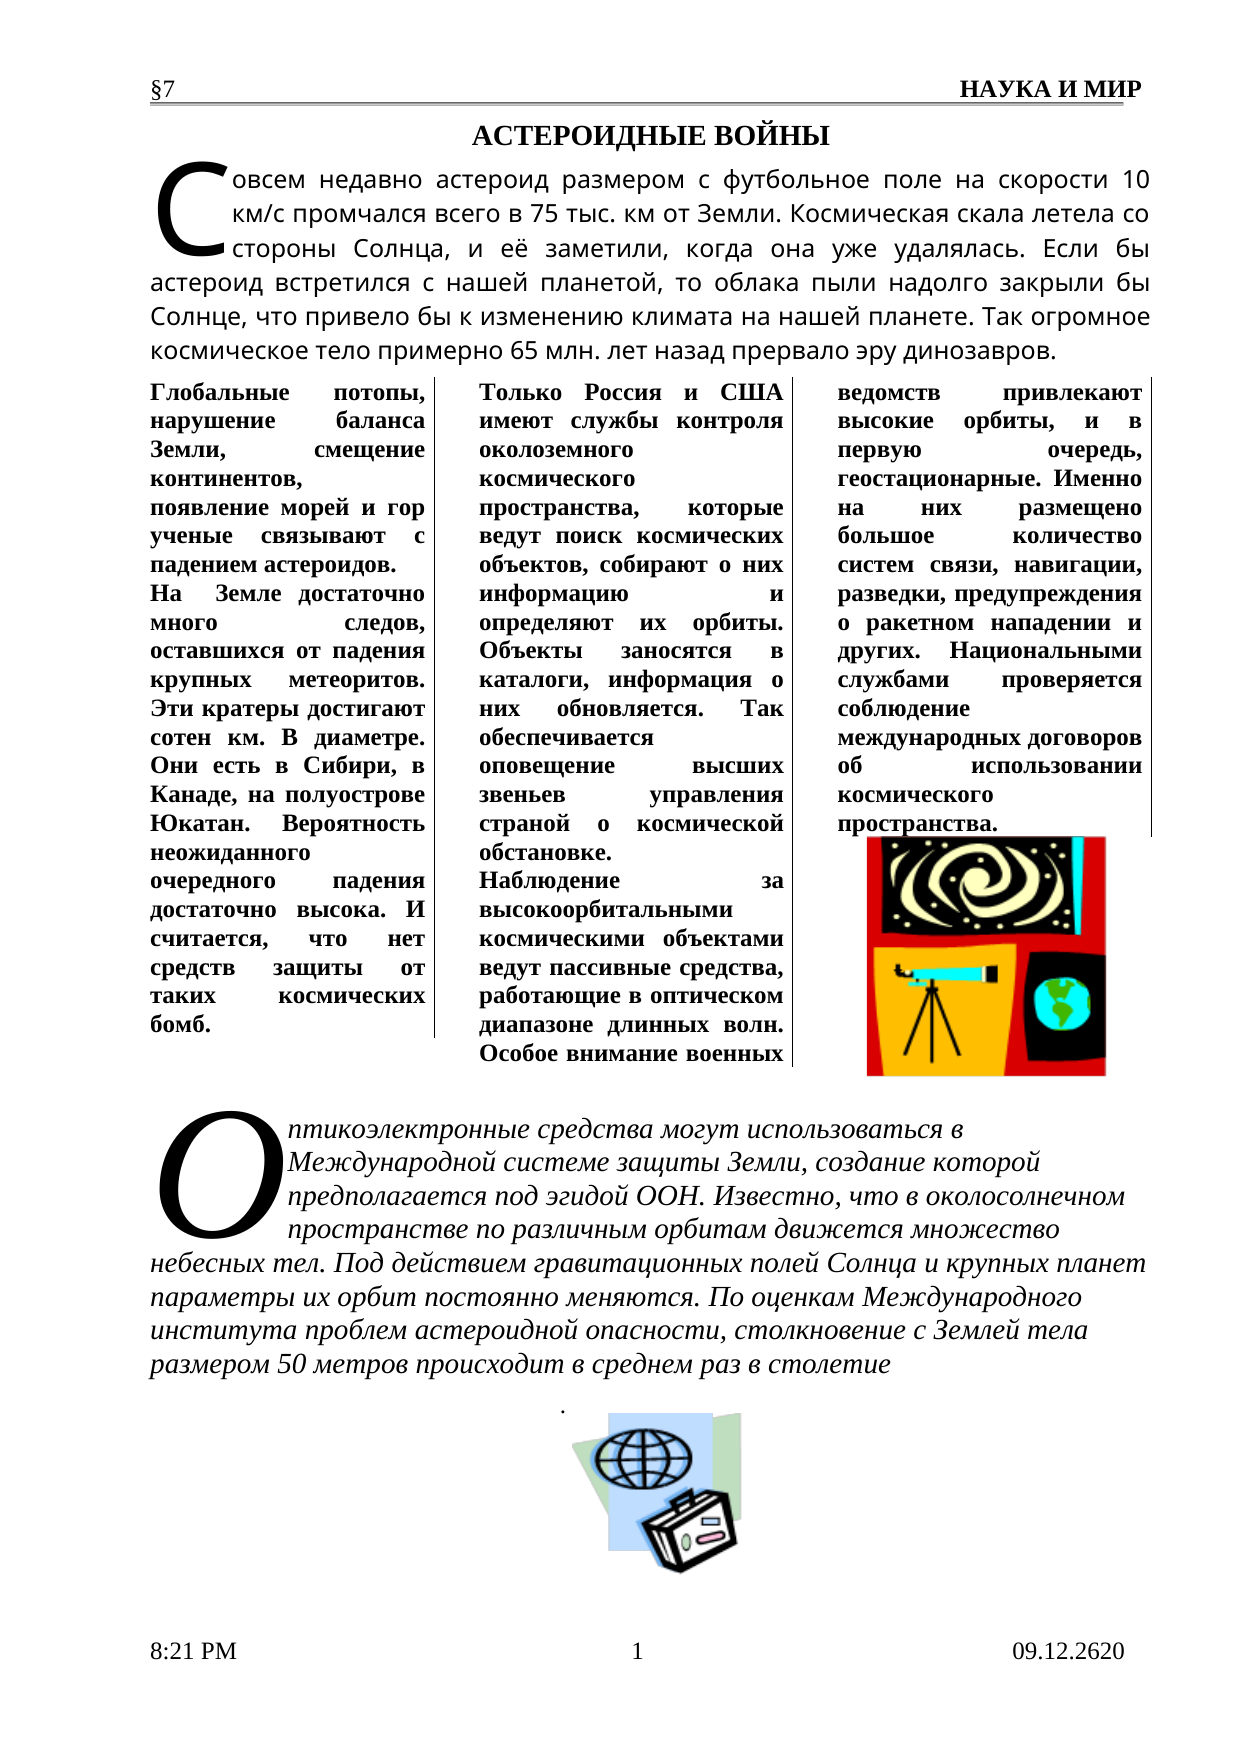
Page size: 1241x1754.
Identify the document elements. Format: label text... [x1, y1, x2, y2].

text Только Россия и США имеют службы контроля околоземного космического пространства, которые ведут поиск космических объектов, собирают о них информацию и определяют их орбиты. Объекты заносятся в каталоги, информация о них обновляется. Так обеспечивается оповещение высших звеньев управления страной о космической обстановке. [479, 377, 792, 866]
text Глобальные потопы, нарушение баланса Земли, смещение континентов, появление морей и гор ученые связывают с падением астероидов. [150, 377, 434, 578]
text АСТЕРОИДНЫЕ ВОЙНЫ [150, 118, 1152, 152]
text ведомств привлекают высокие орбиты, и в первую очередь, геостационарные. Именно на них размещено большое количество систем связи, навигации, разведки, предупреждения о ракетном нападении и других. Национальными службами проверяется соблюдение международных договоров об использовании космического пространства. [837, 377, 1151, 837]
text Наблюдение за высокоорбитальными космическими объектами ведут пассивные средства, работающие в оптическом диапазоне длинных волн. Особое внимание военных [479, 866, 792, 1067]
text На Земле достаточно много следов, оставшихся от падения крупных метеоритов. Эти кратеры достигают сотен км. В диаметре. Они есть в Сибири, в Канаде, на полуострове Юкатан. Вероятность неожиданного очередного падения достаточно высока. И считается, что нет средств защиты от таких космических бомб. [150, 578, 434, 1038]
text Совсем недавно астероид размером с футбольное поле на скорости 10 км/с промчался всего в 75 тыс. км от Земли. Космическая скала летела со стороны Солнца, и её заметили, когда она уже удалялась. Если бы астероид встретился с нашей планетой, то облака пыли надолго закрыли бы Солнце, что привело бы к изменению климата на нашей планете. Так огромное космическое тело примерно 65 млн. лет назад прервало эру динозавров. [150, 162, 1152, 366]
text . [150, 1390, 1152, 1576]
text Оптикоэлектронные средства могут использоваться в Международной системе защиты Земли, создание которой предполагается под эгидой ООН. Известно, что в околосолнечном пространстве по различным орбитам движется множество небесных тел. Под действием гравитационных полей Солнца и крупных планет параметры их орбит постоянно меняются. По оценкам Международного института проблем астероидной опасности, столкновение с Землей тела размером 50 метров происходит в среднем раз в столетие [150, 1111, 1152, 1379]
